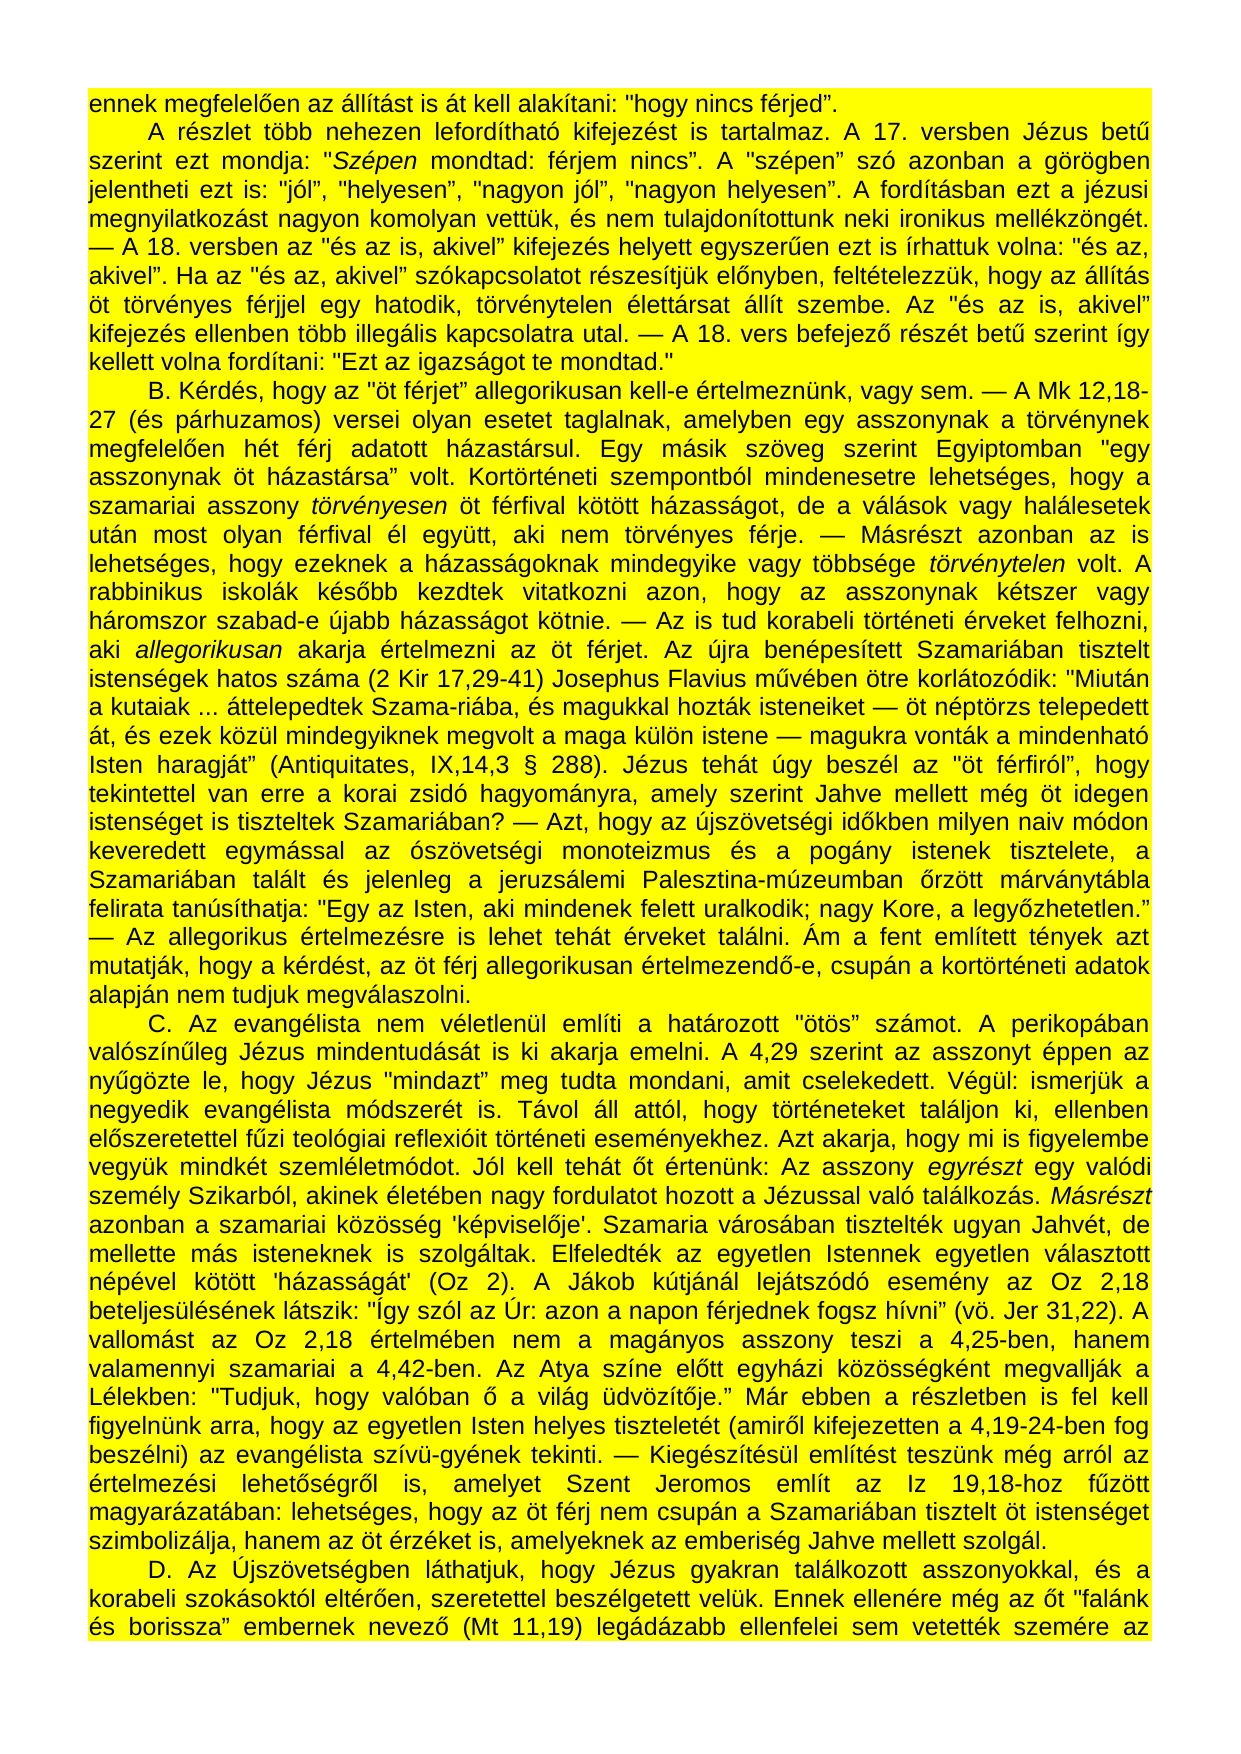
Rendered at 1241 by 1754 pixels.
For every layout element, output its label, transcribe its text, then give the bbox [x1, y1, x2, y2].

text ennek megfelelően az állítást is át kell alakítani: "hogy nincs férjed”. [88, 88, 1152, 117]
text B. Kérdés, hogy az "öt férjet” allegorikusan kell-e értelmeznünk, vagy sem. ― A Mk 12,18-27 (és párhuzamos) versei olyan esetet taglalnak, amelyben egy asszonynak a törvénynek megfelelően hét férj adatott házastársul. Egy másik szöveg szerint Egyiptomban "egy asszonynak öt házastársa” volt. Kortörténeti szempontból mindenesetre lehetséges, hogy a szamariai asszony törvényesen öt férfival kötött házasságot, de a válások vagy halálesetek után most olyan férfival él együtt, aki nem törvényes férje. ― Másrészt azonban az is lehetséges, hogy ezeknek a házasságoknak mindegyike vagy többsége törvénytelen volt. A rabbinikus iskolák később kezdtek vitatkozni azon, hogy az asszonynak kétszer vagy háromszor szabad-e újabb házasságot kötnie. ― Az is tud korabeli történeti érveket felhozni, aki allegorikusan akarja értelmezni az öt férjet. Az újra benépesített Szamariában tisztelt istenségek hatos száma (2 Kir 17,29-41) Josephus Flavius művében ötre korlátozódik: "Miután a kutaiak ... áttelepedtek Szama-riába, és magukkal hozták isteneiket ― öt néptörzs telepedett át, és ezek közül mindegyiknek megvolt a maga külön istene ― magukra vonták a mindenható Isten haragját” (Antiquitates, IX,14,3 § 288). Jézus tehát úgy beszél az "öt férfiról”, hogy tekintettel van erre a korai zsidó hagyományra, amely szerint Jahve mellett még öt idegen istenséget is tiszteltek Szamariában? ― Azt, hogy az újszövetségi időkben milyen naiv módon keveredett egymással az ószövetségi monoteizmus és a pogány istenek tisztelete, a Szamariában talált és jelenleg a jeruzsálemi Palesztina-múzeumban őrzött márványtábla felirata tanúsíthatja: "Egy az Isten, aki mindenek felett uralkodik; nagy Kore, a legyőzhetetlen.” ― Az allegorikus értelmezésre is lehet tehát érveket találni. Ám a fent említett tények azt mutatják, hogy a kérdést, az öt férj allegorikusan értelmezendő-e, csupán a kortörténeti adatok alapján nem tudjuk megválaszolni. [88, 376, 1152, 1008]
text C. Az evangélista nem véletlenül említi a határozott "ötös” számot. A perikopában valószínűleg Jézus mindentudását is ki akarja emelni. A 4,29 szerint az asszonyt éppen az nyűgözte le, hogy Jézus "mindazt” meg tudta mondani, amit cselekedett. Végül: ismerjük a negyedik evangélista módszerét is. Távol áll attól, hogy történeteket találjon ki, ellenben előszeretettel fűzi teológiai reflexióit történeti eseményekhez. Azt akarja, hogy mi is figyelembe vegyük mindkét szemléletmódot. Jól kell tehát őt értenünk: Az asszony egyrészt egy valódi személy Szikarból, akinek életében nagy fordulatot hozott a Jézussal való találkozás. Másrészt azonban a szamariai közösség 'képviselője'. Szamaria városában tisztelték ugyan Jahvét, de mellette más isteneknek is szolgáltak. Elfeledték az egyetlen Istennek egyetlen választott népével kötött 'házasságát' (Oz 2). A Jákob kútjánál lejátszódó esemény az Oz 2,18 beteljesülésének látszik: "Így szól az Úr: azon a napon férjednek fogsz hívni” (vö. Jer 31,22). A vallomást az Oz 2,18 értelmében nem a magányos asszony teszi a 4,25-ben, hanem valamennyi szamariai a 4,42-ben. Az Atya színe előtt egyházi közösségként megvallják a Lélekben: "Tudjuk, hogy valóban ő a világ üdvözítője.” Már ebben a részletben is fel kell figyelnünk arra, hogy az egyetlen Isten helyes tiszteletét (amiről kifejezetten a 4,19-24-ben fog beszélni) az evangélista szívü-gyének tekinti. ― Kiegészítésül említést teszünk még arról az értelmezési lehetőségről is, amelyet Szent Jeromos említ az Iz 19,18-hoz fűzött magyarázatában: lehetséges, hogy az öt férj nem csupán a Szamariában tisztelt öt istenséget szimbolizálja, hanem az öt érzéket is, amelyeknek az emberiség Jahve mellett szolgál. [88, 1008, 1152, 1555]
text D. Az Újszövetségben láthatjuk, hogy Jézus gyakran találkozott asszonyokkal, és a korabeli szokásoktól eltérően, szeretettel beszélgetett velük. Ennek ellenére még az őt "falánk és borissza” embernek nevező (Mt 11,19) legádázabb ellenfelei sem vetették szemére az [88, 1555, 1152, 1641]
text A részlet több nehezen lefordítható kifejezést is tartalmaz. A 17. versben Jézus betű szerint ezt mondja: "Szépen mondtad: férjem nincs”. A "szépen” szó azonban a görögben jelentheti ezt is: "jól”, "helyesen”, "nagyon jól”, "nagyon helyesen”. A fordításban ezt a jézusi megnyilatkozást nagyon komolyan vettük, és nem tulajdonítottunk neki ironikus mellékzöngét. ― A 18. versben az "és az is, akivel” kifejezés helyett egyszerűen ezt is írhattuk volna: "és az, akivel”. Ha az "és az, akivel” szókapcsolatot részesítjük előnyben, feltételezzük, hogy az állítás öt törvényes férjjel egy hatodik, törvénytelen élettársat állít szembe. Az "és az is, akivel” kifejezés ellenben több illegális kapcsolatra utal. ― A 18. vers befejező részét betű szerint így kellett volna fordítani: "Ezt az igazságot te mondtad." [88, 117, 1152, 376]
